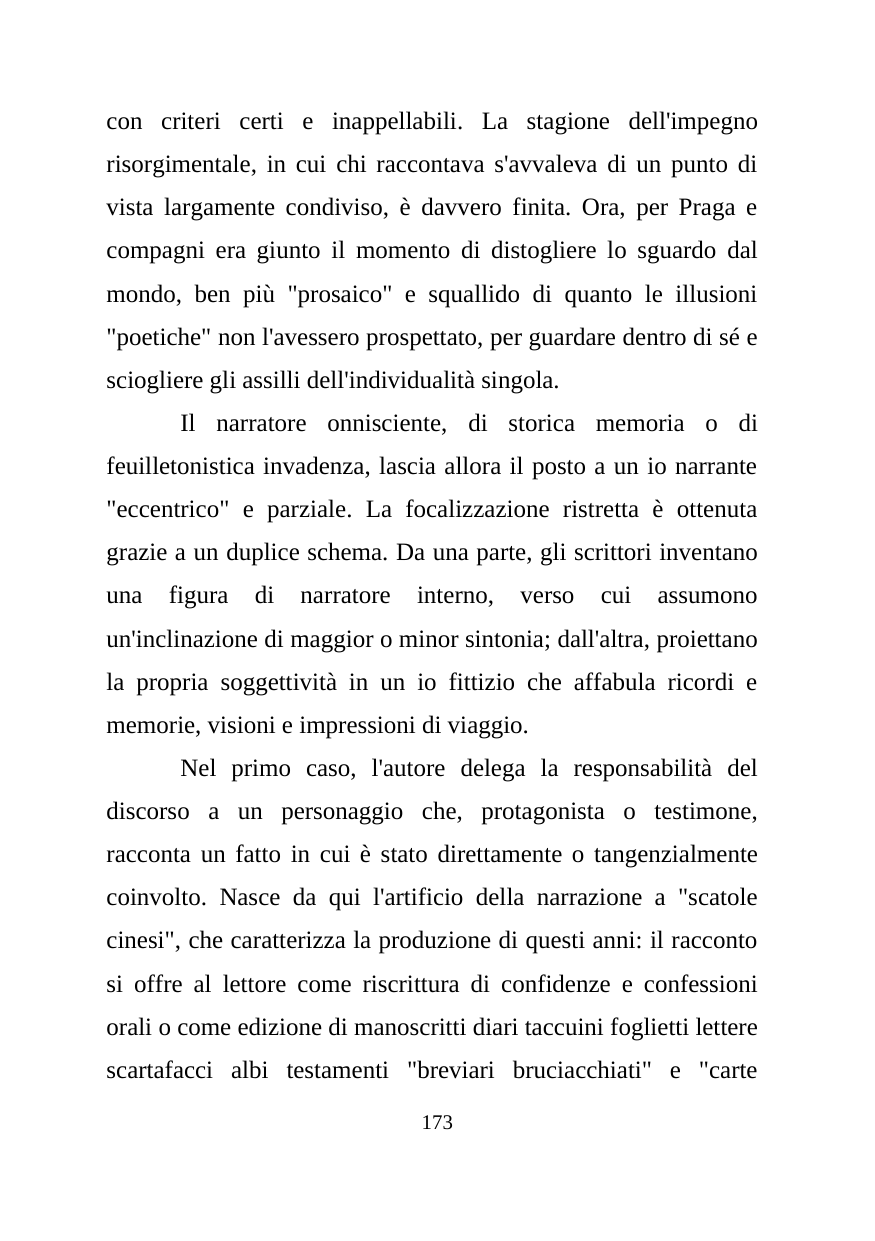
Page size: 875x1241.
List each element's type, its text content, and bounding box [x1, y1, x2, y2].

text Nel primo caso, l'autore delega la responsabilità del discorso a un personaggio che, protagonista o testimone, racconta un fatto in cui è stato direttamente o tangenzialmente coinvolto. Nasce da qui l'artificio della narrazione a "scatole cinesi", che caratterizza la produzione di questi anni: il racconto si offre al lettore come riscrittura di confidenze e confessioni orali o come edizione di manoscritti diari taccuini foglietti lettere scartafacci albi testamenti "breviari bruciacchiati" e "carte [106, 753, 758, 1084]
text Il narratore onnisciente, di storica memoria o di feuilletonistica invadenza, lascia allora il posto a un io narrante "eccentrico" e parziale. La focalizzazione ristretta è ottenuta grazie a un duplice schema. Da una parte, gli scrittori inventano una figura di narratore interno, verso cui assumono un'inclinazione di maggior o minor sintonia; dall'altra, proiettano la propria soggettività in un io fittizio che affabula ricordi e memorie, visioni e impressioni di viaggio. [106, 408, 758, 739]
text con criteri certi e inappellabili. La stagione dell'impegno risorgimentale, in cui chi raccontava s'avvaleva di un punto di vista largamente condiviso, è davvero finita. Ora, per Praga e compagni era giunto il momento di distogliere lo sguardo dal mondo, ben più "prosaico" e squallido di quanto le illusioni "poetiche" non l'avessero prospettato, per guardare dentro di sé e sciogliere gli assilli dell'individualità singola. [106, 106, 758, 394]
